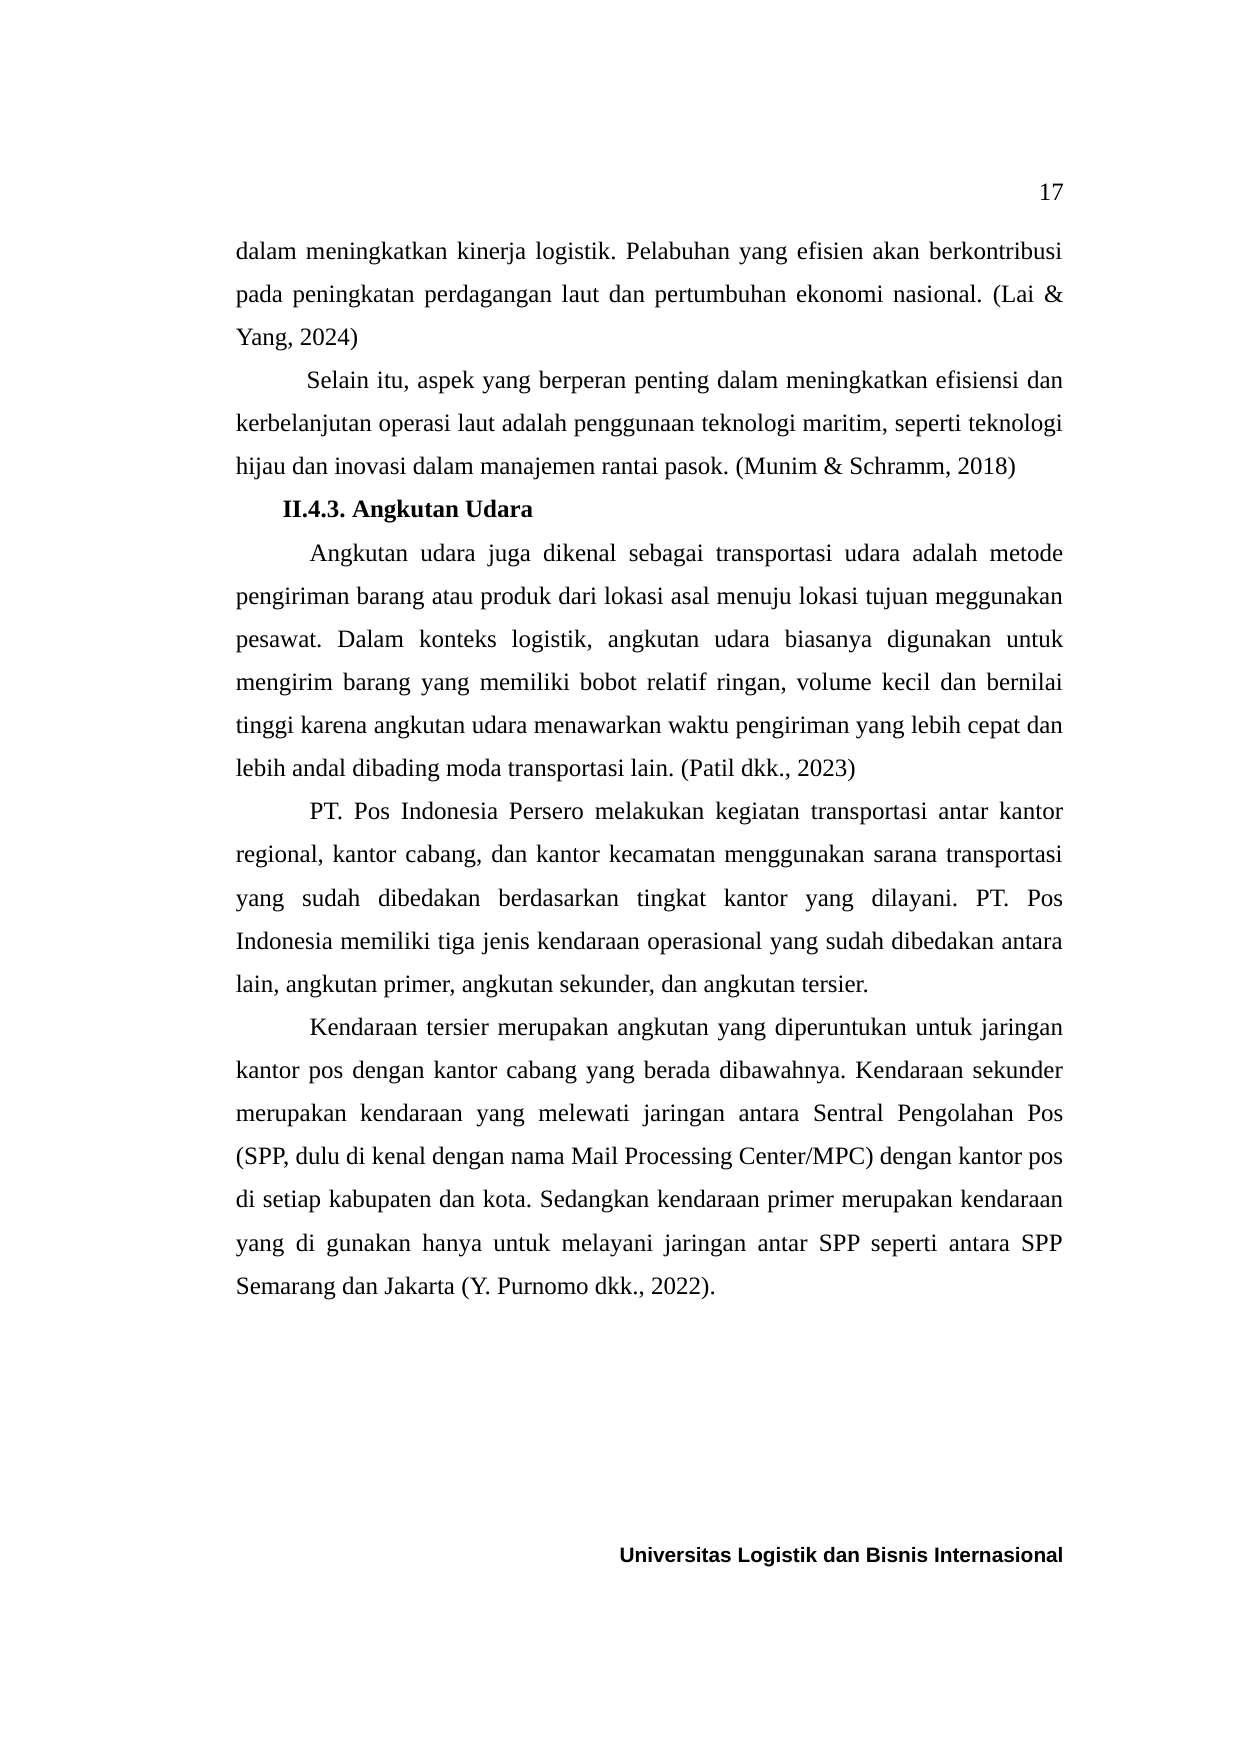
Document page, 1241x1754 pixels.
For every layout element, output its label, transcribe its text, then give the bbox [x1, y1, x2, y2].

text PT. Pos Indonesia Persero melakukan kegiatan transportasi antar kantor regional, kantor cabang, dan kantor kecamatan menggunakan sarana transportasi yang sudah dibedakan berdasarkan tingkat kantor yang dilayani. PT. Pos Indonesia memiliki tiga jenis kendaraan operasional yang sudah dibedakan antara lain, angkutan primer, angkutan sekunder, dan angkutan tersier. [236, 796, 1063, 998]
text Angkutan udara juga dikenal sebagai transportasi udara adalah metode pengiriman barang atau produk dari lokasi asal menuju lokasi tujuan meggunakan pesawat. Dalam konteks logistik, angkutan udara biasanya digunakan untuk mengirim barang yang memiliki bobot relatif ringan, volume kecil dan bernilai tinggi karena angkutan udara menawarkan waktu pengiriman yang lebih cepat dan lebih andal dibading moda transportasi lain. (Patil dkk., 2023) [236, 538, 1063, 782]
text Selain itu, aspek yang berperan penting dalam meningkatkan efisiensi dan kerbelanjutan operasi laut adalah penggunaan teknologi maritim, seperti teknologi hijau dan inovasi dalam manajemen rantai pasok. (Munim & Schramm, 2018) [236, 365, 1063, 480]
text dalam meningkatkan kinerja logistik. Pelabuhan yang efisien akan berkontribusi pada peningkatan perdagangan laut dan pertumbuhan ekonomi nasional. (Lai & Yang, 2024) [236, 236, 1063, 351]
subtitle Angkutan Udara [282, 494, 1063, 523]
text Kendaraan tersier merupakan angkutan yang diperuntukan untuk jaringan kantor pos dengan kantor cabang yang berada dibawahnya. Kendaraan sekunder merupakan kendaraan yang melewati jaringan antara Sentral Pengolahan Pos (SPP, dulu di kenal dengan nama Mail Processing Center/MPC) dengan kantor pos di setiap kabupaten dan kota. Sedangkan kendaraan primer merupakan kendaraan yang di gunakan hanya untuk melayani jaringan antar SPP seperti antara SPP Semarang dan Jakarta (Y. Purnomo dkk., 2022). [236, 1012, 1063, 1299]
